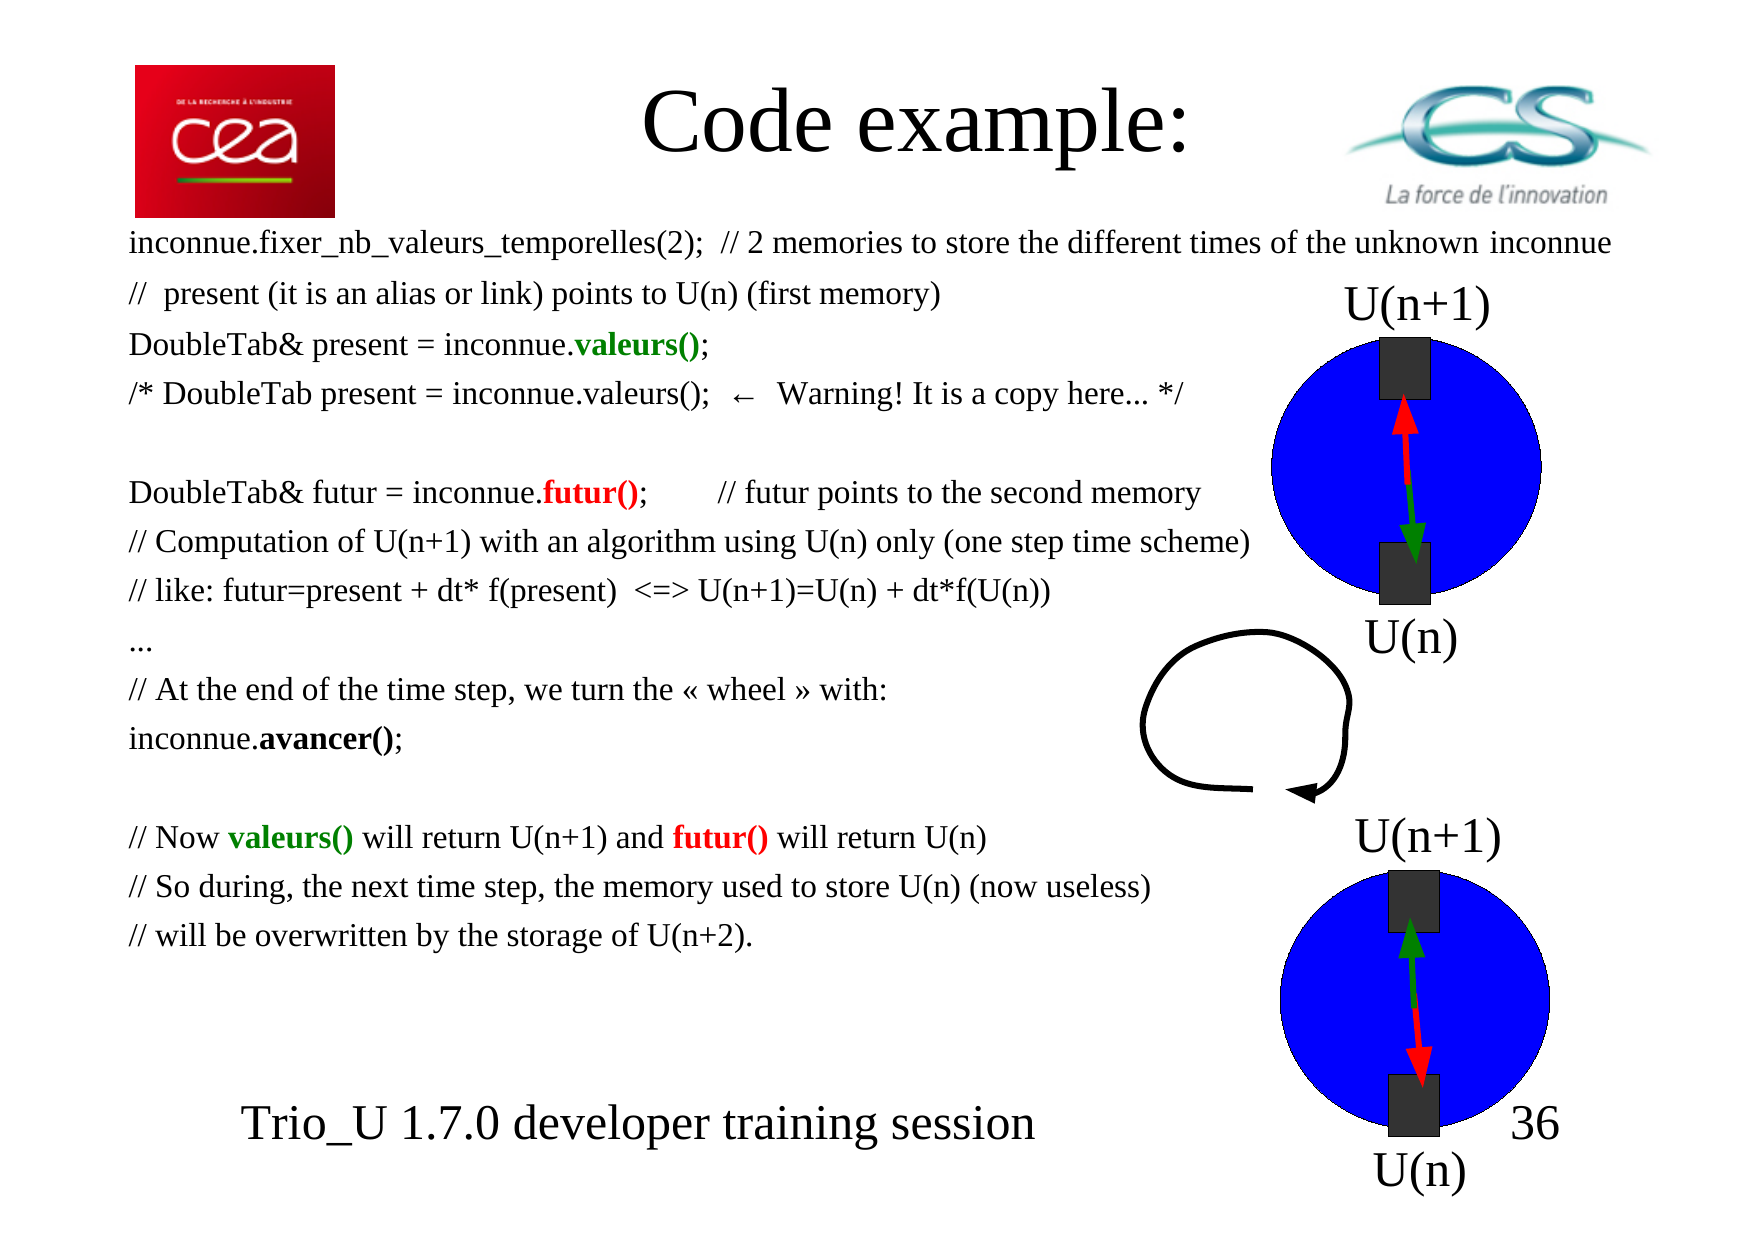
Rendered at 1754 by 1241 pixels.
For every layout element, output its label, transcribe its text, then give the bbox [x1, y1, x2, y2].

text_box U(n) [1349, 596, 1502, 671]
text_box U(n) [1357, 1128, 1510, 1204]
text_box [1271, 338, 1542, 596]
text_box U(n+1) [1339, 795, 1538, 871]
picture [135, 65, 224, 161]
picture [1609, 73, 1662, 161]
list inconnue.fixer_nb_valeurs_temporelles(2); // 2 memories to store the different times of the unknown inconnue // present (it is an alias or link) points to U(n) (first memory) DoubleTab& present = inconnue.valeurs(); /* DoubleTab present = inconnue.valeurs(); ← Warning! It is a copy here... */ DoubleTab& futur = inconnue.futur(); // futur points to the second memory // Computation of U(n+1) with an algorithm using U(n) only (one step time scheme) // like: futur=present + dt* f(present) <=> U(n+1)=U(n) + dt*f(U(n)) ... // At the end of the time step, we turn the « wheel » with: inconnue.avancer(); // Now valeurs() will return U(n+1) and futur() will return U(n) // So during, the next time step, the memory used to store U(n) (now useless) // will be overwritten by the storage of U(n+2). [112, 161, 1671, 973]
text_box [1280, 871, 1550, 1128]
title Code example: [224, 52, 1609, 161]
text_box U(n+1) [1328, 262, 1527, 338]
